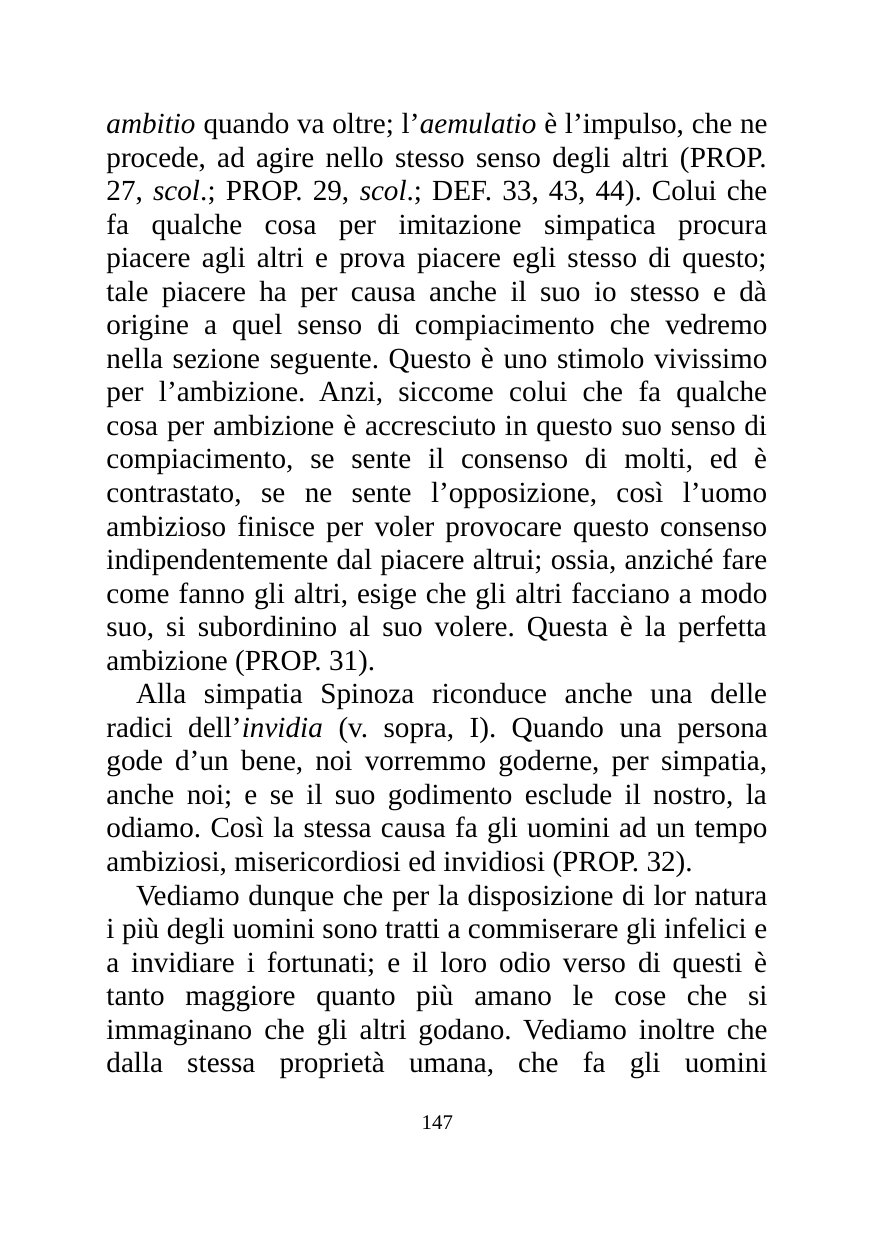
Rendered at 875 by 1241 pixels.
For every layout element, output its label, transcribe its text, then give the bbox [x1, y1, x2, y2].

text Alla simpatia Spinoza riconduce anche una delle radici dell’invidia (v. sopra, I). Quando una persona gode d’un bene, noi vorremmo goderne, per simpatia, anche noi; e se il suo godimento esclude il nostro, la odiamo. Così la stessa causa fa gli uomini ad un tempo ambiziosi, misericordiosi ed invidiosi (PROP. 32). [106, 676, 768, 878]
text Vediamo dunque che per la disposizione di lor natura i più degli uomini sono tratti a commiserare gli infelici e a invidiare i fortunati; e il loro odio verso di questi è tanto maggiore quanto più amano le cose che si immaginano che gli altri godano. Vediamo inoltre che dalla stessa proprietà umana, che fa gli uomini [106, 878, 768, 1079]
text ambitio quando va oltre; l’aemulatio è l’impulso, che ne procede, ad agire nello stesso senso degli altri (PROP. 27, scol.; PROP. 29, scol.; DEF. 33, 43, 44). Colui che fa qualche cosa per imitazione simpatica procura piacere agli altri e prova piacere egli stesso di questo; tale piacere ha per causa anche il suo io stesso e dà origine a quel senso di compiacimento che vedremo nella sezione seguente. Questo è uno stimolo vivissimo per l’ambizione. Anzi, siccome colui che fa qualche cosa per ambizione è accresciuto in questo suo senso di compiacimento, se sente il consenso di molti, ed è contrastato, se ne sente l’opposizione, così l’uomo ambizioso finisce per voler provocare questo consenso indipendentemente dal piacere altrui; ossia, anziché fare come fanno gli altri, esige che gli altri facciano a modo suo, si subordinino al suo volere. Questa è la perfetta ambizione (PROP. 31). [106, 106, 768, 676]
